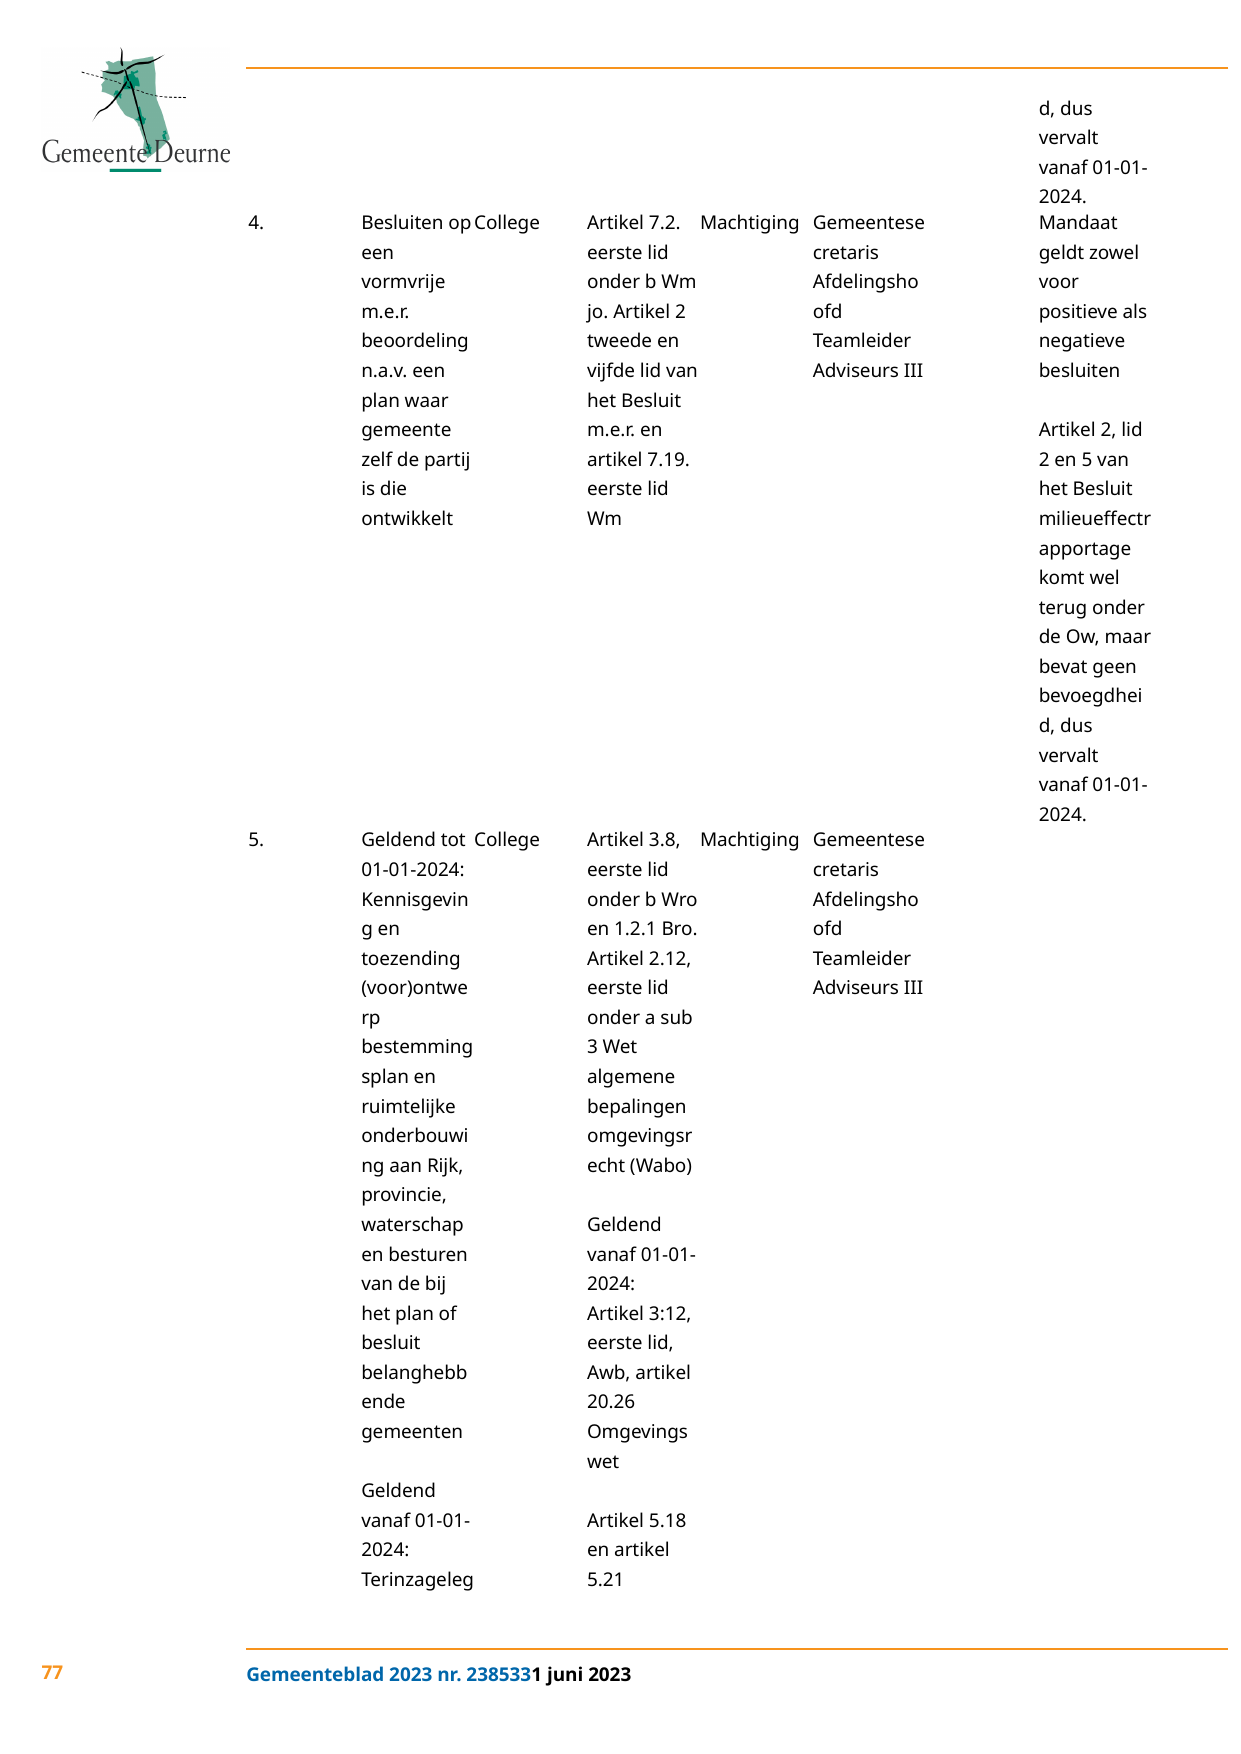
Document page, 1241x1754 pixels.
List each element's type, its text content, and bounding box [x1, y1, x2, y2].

table_cell [474, 95, 587, 209]
table_cell [700, 95, 813, 209]
table_cell Geldend tot 01-01-2024: Kennisgeving en toezending (voor)ontwerp bestemmingsplan en ruimtelijke onderbouwing aan Rijk, provincie, waterschap en besturen van de bij het plan of besluit belanghebbende gemeenten Geldend vanaf 01-01-2024: Terinzageleg [361, 827, 474, 1592]
table_cell Gemeentesecretaris Afdelingshoofd Teamleider Adviseurs III [813, 209, 926, 827]
table_cell Machtiging [700, 827, 813, 1592]
table_cell Mandaat geldt zowel voor positieve als negatieve besluiten Artikel 2, lid 2 en 5 van het Besluit milieueffectrapportage komt wel terug onder de Ow, maar bevat geen bevoegdheid, dus vervalt vanaf 01-01-2024. [1039, 209, 1152, 827]
table_cell [926, 95, 1038, 209]
table_cell Artikel 3.8, eerste lid onder b Wro en 1.2.1 Bro. Artikel 2.12, eerste lid onder a sub 3 Wet algemene bepalingen omgevingsrecht (Wabo) Geldend vanaf 01-01-2024: Artikel 3:12, eerste lid, Awb, artikel 20.26 Omgevingswet Artikel 5.18 en artikel 5.21 [587, 827, 700, 1592]
table_cell College [474, 827, 587, 1592]
table_cell College [474, 209, 587, 827]
table_cell [1039, 827, 1152, 1592]
table_cell [926, 209, 1038, 827]
table_cell Machtiging [700, 209, 813, 827]
table_cell d, dus vervalt vanaf 01-01-2024. [1039, 95, 1152, 209]
table_cell [926, 827, 1038, 1592]
table_cell 5. [248, 827, 361, 1592]
table_cell [813, 95, 926, 209]
picture [41, 47, 231, 172]
table_cell Artikel 7.2. eerste lid onder b Wm jo. Artikel 2 tweede en vijfde lid van het Besluit m.e.r. en artikel 7.19. eerste lid Wm [587, 209, 700, 827]
table_cell Gemeentesecretaris Afdelingshoofd Teamleider Adviseurs III [813, 827, 926, 1592]
table_cell [587, 95, 700, 209]
table_cell [248, 95, 361, 209]
table_cell [361, 95, 474, 209]
table_cell 4. [248, 209, 361, 827]
table_cell Besluiten op een vormvrije m.e.r. beoordeling n.a.v. een plan waar gemeente zelf de partij is die ontwikkelt [361, 209, 474, 827]
